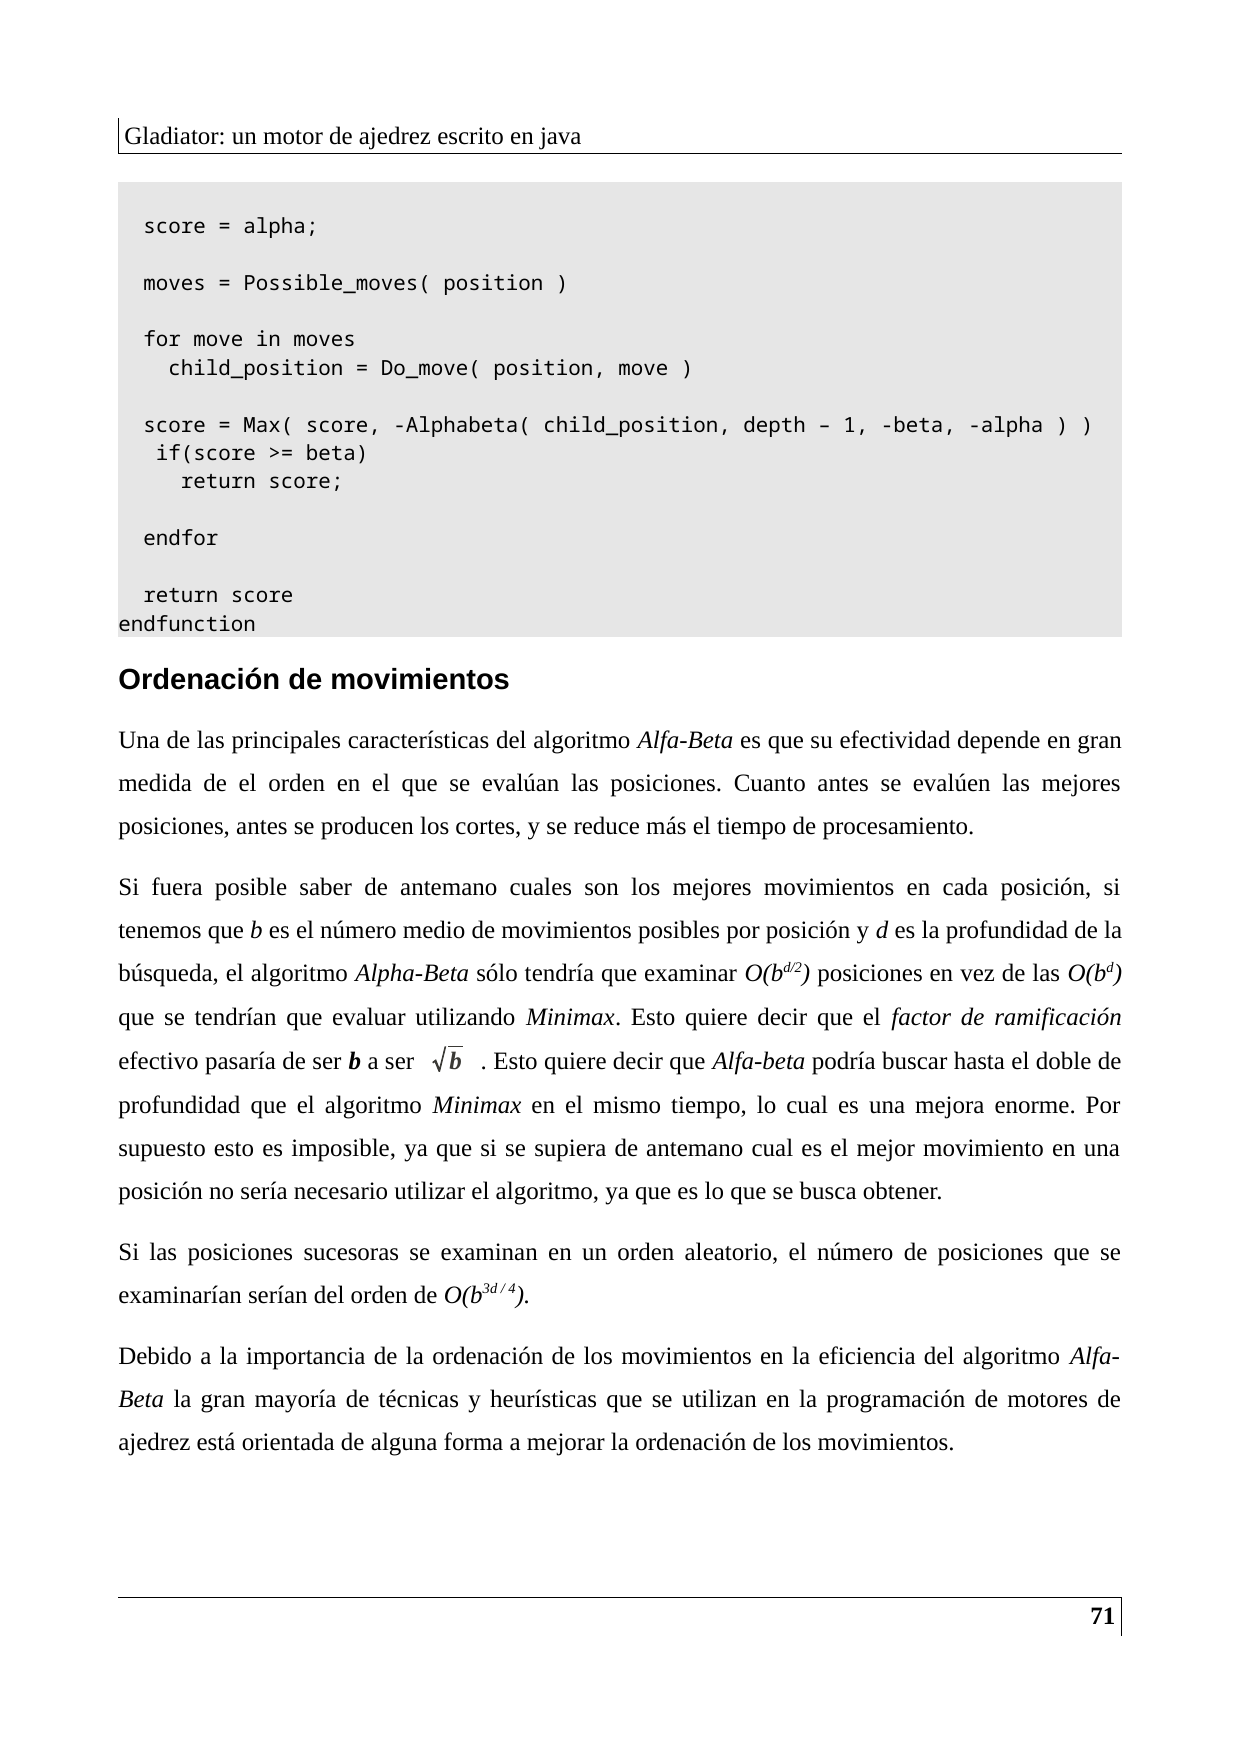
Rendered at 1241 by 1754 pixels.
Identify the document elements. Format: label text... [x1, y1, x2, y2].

text score = alpha; [118, 211, 1122, 239]
text return score; [118, 467, 1122, 495]
text Debido a la importancia de la ordenación de los movimientos en la eficiencia del algoritmo Alfa-Beta la gran mayoría de técnicas y heurísticas que se utilizan en la programación de motores de ajedrez está orientada de alguna forma a mejorar la ordenación de los movimientos. [118, 1341, 1122, 1456]
text endfunction [118, 609, 1122, 637]
text Una de las principales características del algoritmo Alfa-Beta es que su efectividad depende en gran medida de el orden en el que se evalúan las posiciones. Cuanto antes se evalúen las mejores posiciones, antes se producen los cortes, y se reduce más el tiempo de procesamiento. [118, 725, 1122, 840]
text Si las posiciones sucesoras se examinan en un orden aleatorio, el número de posiciones que se examinarían serían del orden de O(b3d / 4). [118, 1237, 1122, 1309]
subtitle Ordenación de movimientos [118, 662, 1122, 696]
text if(score >= beta) [118, 438, 1122, 467]
text return score [118, 580, 1122, 609]
text endfor [118, 523, 1122, 552]
text for move in moves [118, 324, 1122, 353]
text moves = Possible_moves( position ) [118, 268, 1122, 296]
text child_position = Do_move( position, move ) [118, 353, 1122, 381]
text score = Max( score, -Alphabeta( child_position, depth – 1, -beta, -alpha ) ) [118, 410, 1122, 438]
text Si fuera posible saber de antemano cuales son los mejores movimientos en cada posición, si tenemos que b es el número medio de movimientos posibles por posición y d es la profundidad de la búsqueda, el algoritmo Alpha-Beta sólo tendría que examinar O(bd/2) posiciones en vez de las O(bd) que se tendrían que evaluar utilizando Minimax. Esto quiere decir que el factor de ramificación efectivo pasaría de ser b a ser. Esto quiere decir que Alfa-beta podría buscar hasta el doble de profundidad que el algoritmo Minimax en el mismo tiempo, lo cual es una mejora enorme. Por supuesto esto es imposible, ya que si se supiera de antemano cual es el mejor movimiento en una posición no sería necesario utilizar el algoritmo, ya que es lo que se busca obtener. [118, 872, 1122, 1205]
